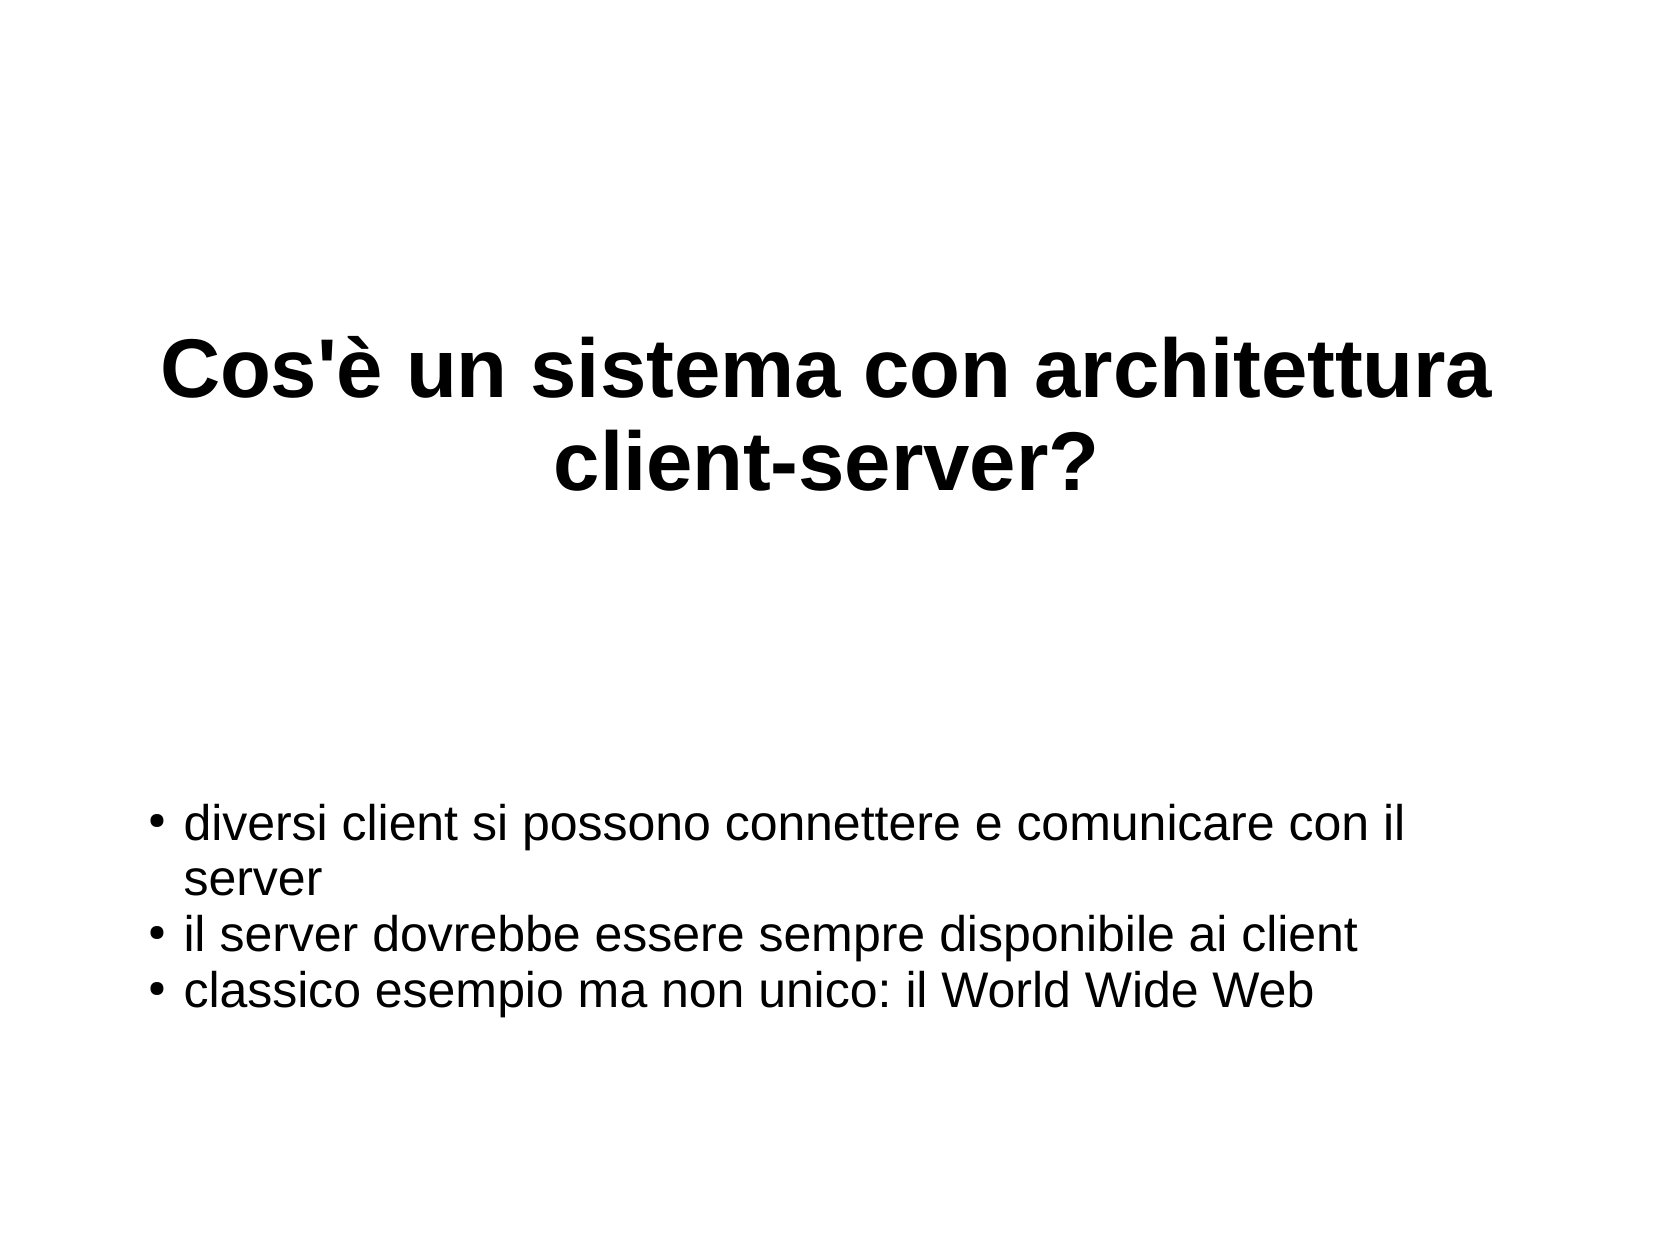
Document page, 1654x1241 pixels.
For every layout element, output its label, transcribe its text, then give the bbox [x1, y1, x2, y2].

text_box diversi client si possono connettere e comunicare con il server il server dovrebbe essere sempre disponibile ai client classico esempio ma non unico: il World Wide Web [133, 787, 1538, 1026]
text_box Cos'è un sistema con architettura client-server? [65, 28, 1589, 916]
